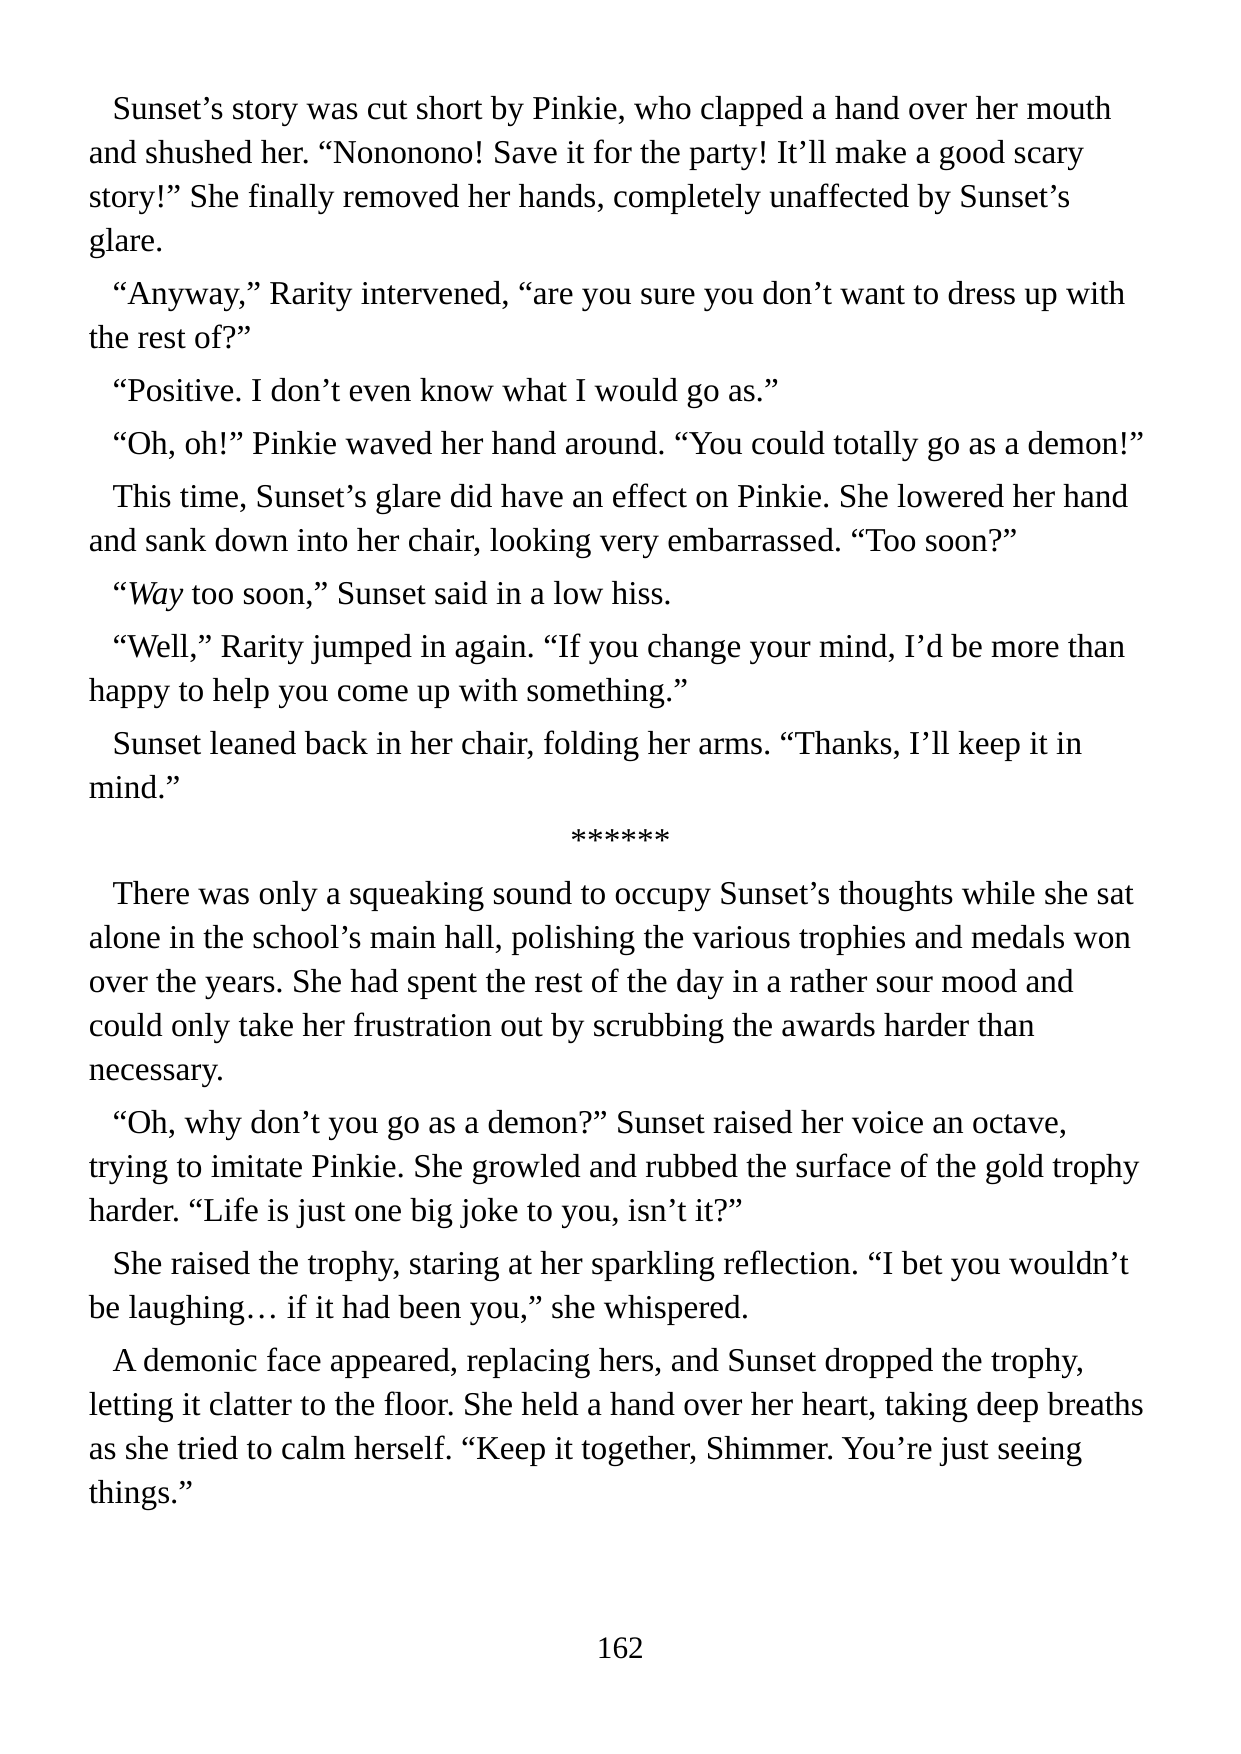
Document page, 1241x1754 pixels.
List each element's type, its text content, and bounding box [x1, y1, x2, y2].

text Sunset leaned back in her chair, folding her arms. “Thanks, I’ll keep it in mind.” [88, 723, 1152, 806]
text “Oh, why don’t you go as a demon?” Sunset raised her voice an octave, trying to imitate Pinkie. She growled and rubbed the surface of the gold trophy harder. “Life is just one big joke to you, isn’t it?” [88, 1102, 1152, 1229]
text ****** [88, 820, 1152, 859]
text “Way too soon,” Sunset said in a low hiss. [88, 573, 1152, 612]
text There was only a squeaking sound to occupy Sunset’s thoughts while she sat alone in the school’s main hall, polishing the various trophies and medals won over the years. She had spent the rest of the day in a rather sour mood and could only take her frustration out by scrubbing the awards harder than necessary. [88, 873, 1152, 1088]
text This time, Sunset’s glare did have an effect on Pinkie. She lowered her hand and sank down into her chair, looking very embarrassed. “Too soon?” [88, 476, 1152, 559]
text A demonic face appeared, replacing hers, and Sunset dropped the trophy, letting it clatter to the floor. She held a hand over her heart, taking deep breaths as she tried to calm herself. “Keep it together, Shimmer. You’re just seeing things.” [88, 1340, 1152, 1511]
text “Positive. I don’t even know what I would go as.” [88, 371, 1152, 409]
text She raised the trophy, staring at her sparkling reflection. “I bet you wouldn’t be laughing… if it had been you,” she whispered. [88, 1243, 1152, 1326]
text Sunset’s story was cut short by Pinkie, who clapped a hand over her mouth and shushed her. “Nononono! Save it for the party! It’ll make a good scary story!” She finally removed her hands, completely unaffected by Sunset’s glare. [88, 88, 1152, 259]
text “Oh, oh!” Pinkie waved her hand around. “You could totally go as a demon!” [88, 423, 1152, 462]
text “Anyway,” Rarity intervened, “are you sure you don’t want to dress up with the rest of?” [88, 274, 1152, 356]
text “Well,” Rarity jumped in again. “If you change your mind, I’d be more than happy to help you come up with something.” [88, 626, 1152, 709]
